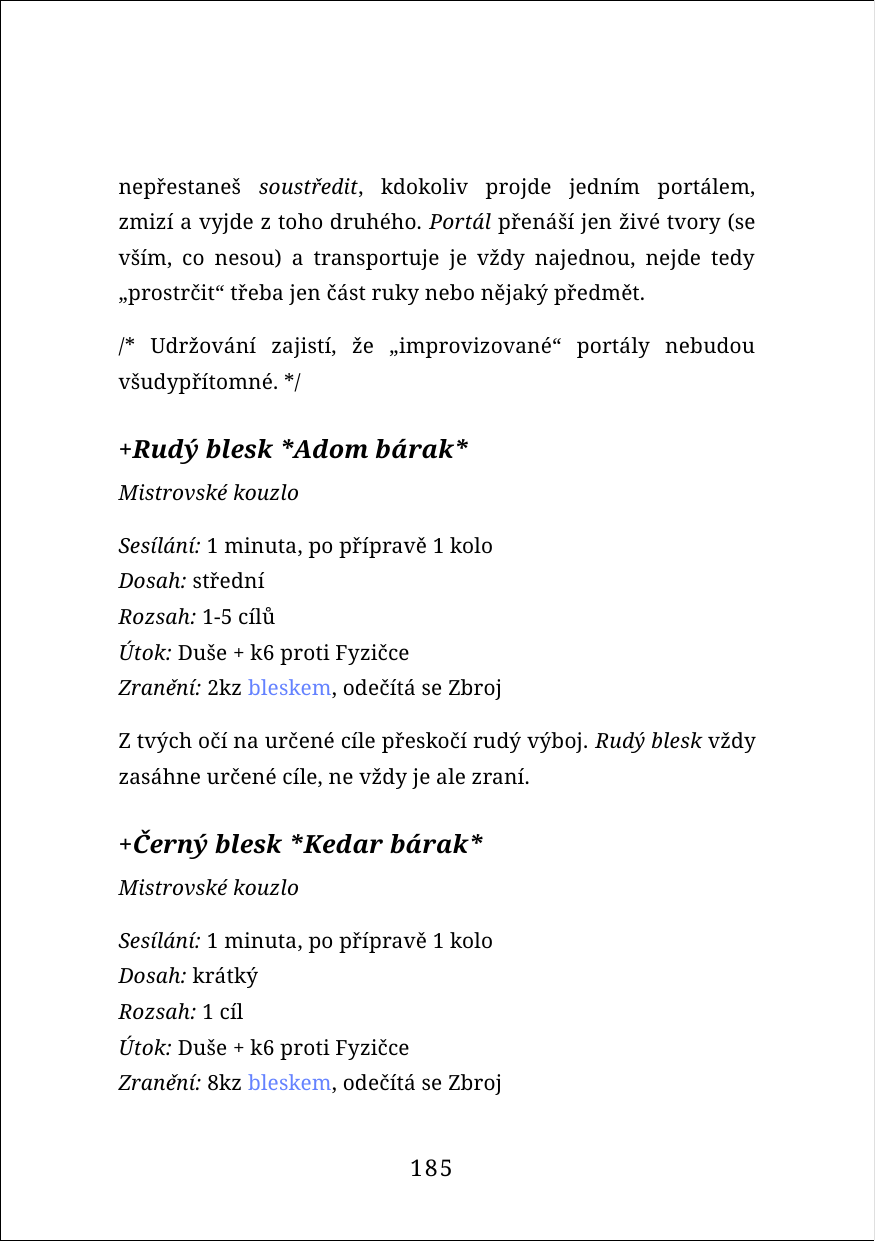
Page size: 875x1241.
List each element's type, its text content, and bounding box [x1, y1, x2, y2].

subtitle +Černý blesk *Kedar bárak* [118, 827, 756, 861]
text nepřestaneš soustředit, kdokoliv projde jedním portálem, zmizí a vyjde z toho druhého. Portál přenáší jen živé tvory (se vším, co nesou) a transportuje je vždy najednou, nejde tedy „prostrčit“ třeba jen část ruky nebo nějaký předmět. [118, 172, 756, 307]
text Mistrovské kouzlo [118, 873, 756, 901]
subtitle +Rudý blesk *Adom bárak* [118, 432, 756, 466]
text /* Udržování zajistí, že „improvizované“ portály nebudou všudypřítomné. */ [118, 332, 756, 396]
text Sesílání: 1 minuta, po přípravě 1 kolo Dosah: střední Rozsah: 1-5 cílů Útok: Duše + k6 proti Fyzičce Zranění: 2kz bleskem, odečítá se Zbroj [118, 531, 756, 702]
text Mistrovské kouzlo [118, 478, 756, 506]
text Z tvých očí na určené cíle přeskočí rudý výboj. Rudý blesk vždy zasáhne určené cíle, ne vždy je ale zraní. [118, 726, 756, 790]
text Sesílání: 1 minuta, po přípravě 1 kolo Dosah: krátký Rozsah: 1 cíl Útok: Duše + k6 proti Fyzičce Zranění: 8kz bleskem, odečítá se Zbroj [118, 926, 756, 1097]
